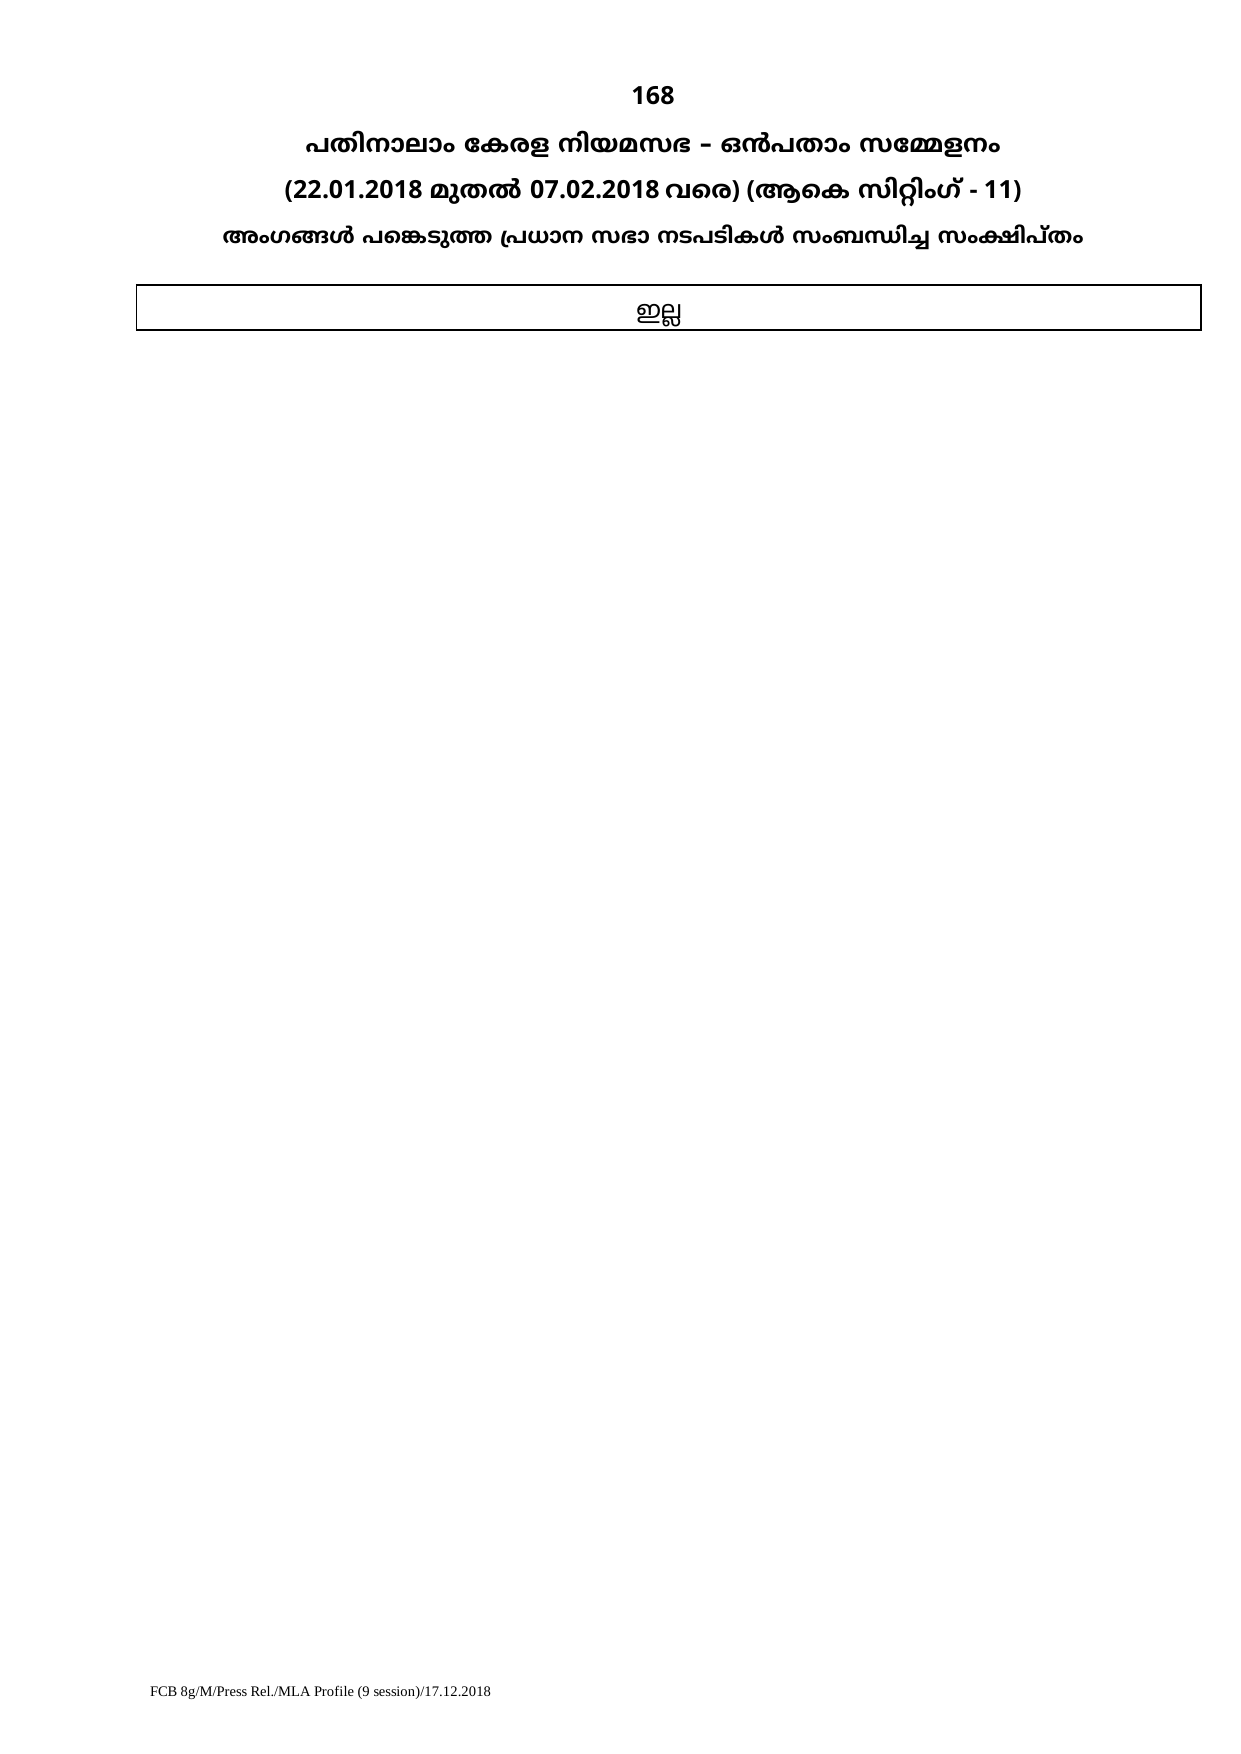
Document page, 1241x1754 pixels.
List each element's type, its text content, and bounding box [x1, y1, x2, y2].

table_cell [1050, 286, 1200, 329]
table_cell ഇല്ല [137, 286, 840, 329]
table_cell [840, 286, 1049, 329]
